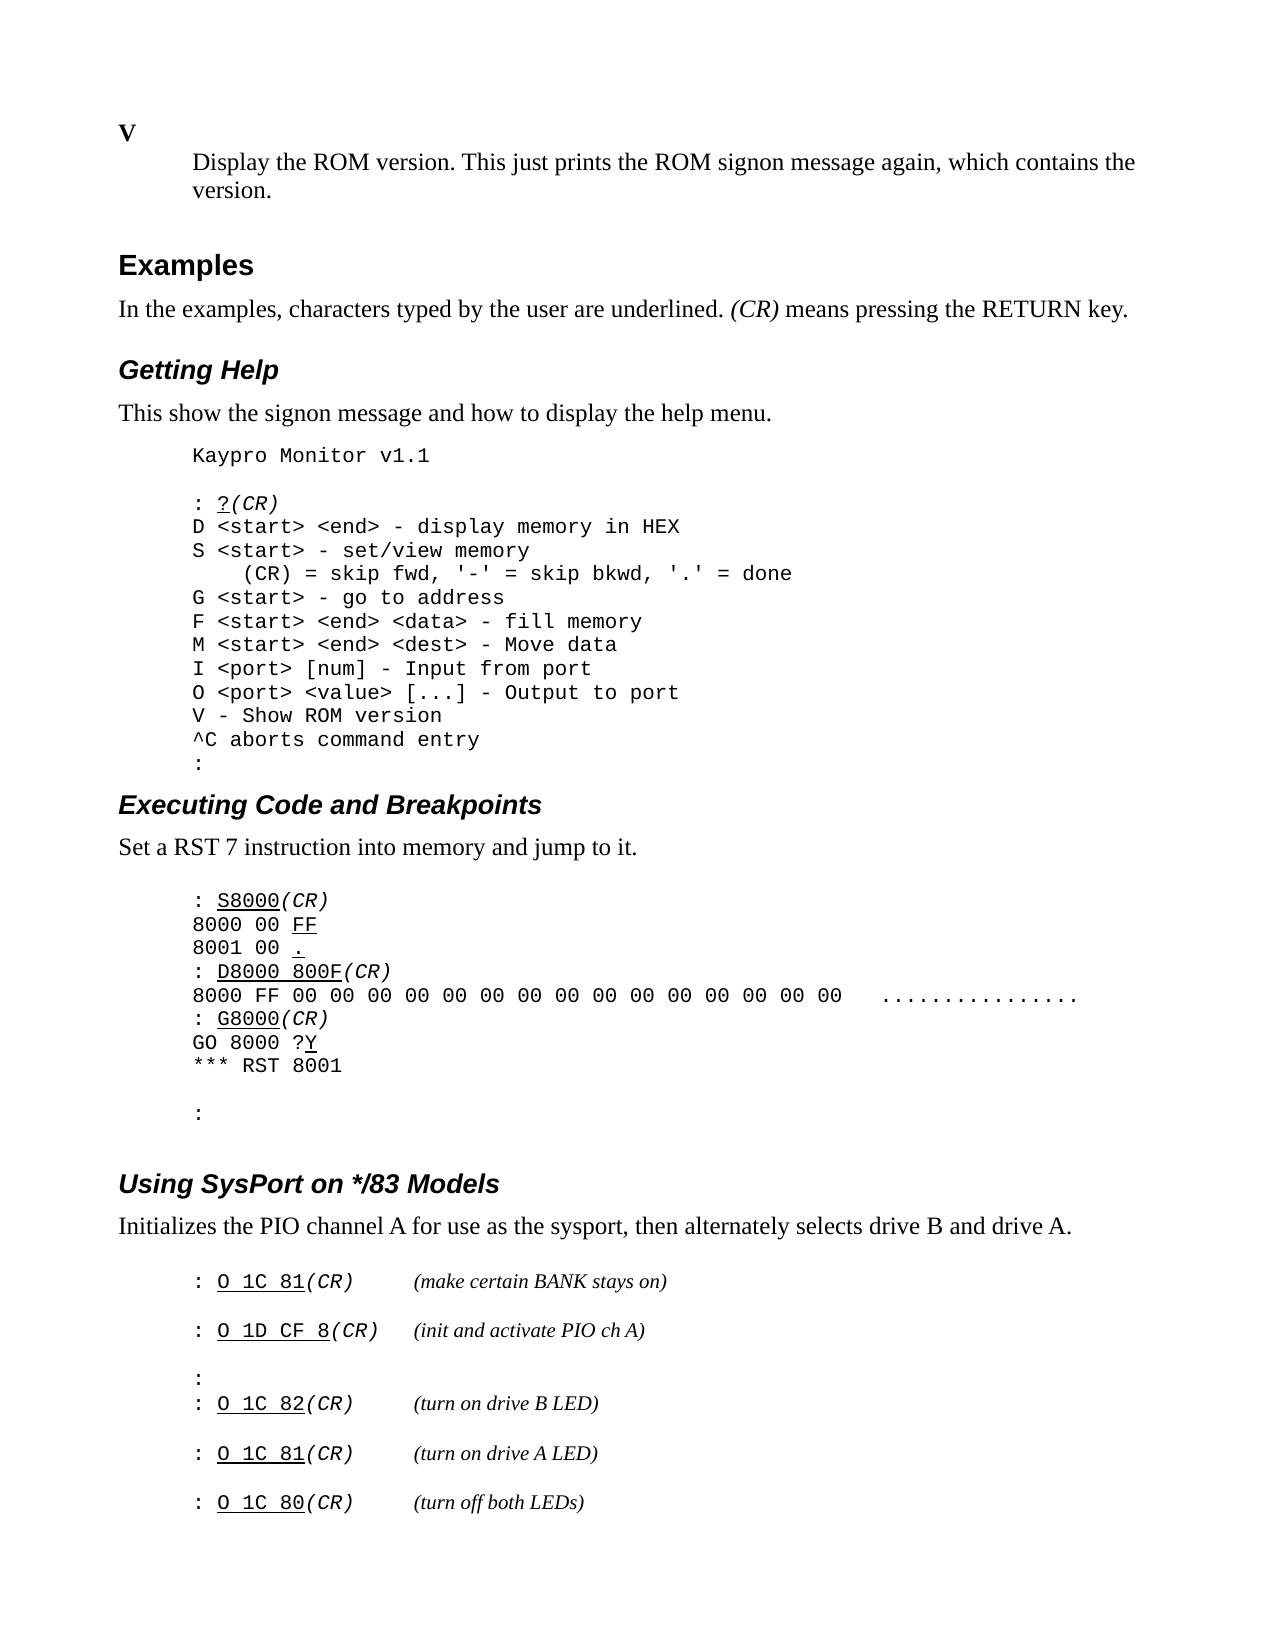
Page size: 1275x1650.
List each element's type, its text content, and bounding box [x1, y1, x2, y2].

text (CR) = skip fwd, '-' = skip bkwd, '.' = done [192, 563, 1157, 587]
text GO 8000 ?Y [192, 1032, 1157, 1056]
text V [118, 118, 1157, 147]
text : O 1C 82(CR) (turn on drive B LED) [192, 1391, 1157, 1417]
text : D8000 800F(CR) [192, 961, 1157, 984]
text O <port> <value> [...] - Output to port [192, 682, 1157, 705]
text Set a RST 7 instruction into memory and jump to it. [118, 832, 1157, 861]
text : O 1C 81(CR) (turn on drive A LED) [192, 1441, 1157, 1466]
text : [192, 1368, 1157, 1391]
text *** RST 8001 [192, 1056, 1157, 1079]
subtitle Executing Code and Breakpoints [118, 789, 1157, 820]
subtitle Examples [118, 248, 1157, 281]
text Initializes the PIO channel A for use as the sysport, then alternately selects drive B and drive A. [118, 1211, 1157, 1240]
text Kaypro Monitor v1.1 [192, 445, 1157, 469]
text : O 1D CF 8(CR) (init and activate PIO ch A) [192, 1318, 1157, 1344]
text M <start> <end> <dest> - Move data [192, 634, 1157, 658]
text : S8000(CR) [192, 890, 1157, 914]
text F <start> <end> <data> - fill memory [192, 611, 1157, 634]
text : ?(CR) [192, 492, 1157, 516]
text : O 1C 80(CR) (turn off both LEDs) [192, 1490, 1157, 1516]
text : [192, 753, 1157, 776]
text S <start> - set/view memory [192, 540, 1157, 563]
text D <start> <end> - display memory in HEX [192, 516, 1157, 540]
text In the examples, characters typed by the user are underlined. (CR) means pressing the RETURN key. [118, 294, 1157, 322]
text : [192, 1103, 1157, 1126]
text : O 1C 81(CR) (make certain BANK stays on) [192, 1269, 1157, 1295]
text I <port> [num] - Input from port [192, 658, 1157, 682]
text 8000 FF 00 00 00 00 00 00 00 00 00 00 00 00 00 00 00 ................ [192, 984, 1157, 1008]
text V - Show ROM version [192, 705, 1157, 729]
subtitle Getting Help [118, 354, 1157, 385]
text Display the ROM version. This just prints the ROM signon message again, which contains the version. [192, 147, 1157, 204]
subtitle Using SysPort on */83 Models [118, 1168, 1157, 1199]
text This show the signon message and how to display the help menu. [118, 398, 1157, 426]
text : G8000(CR) [192, 1008, 1157, 1032]
text G <start> - go to address [192, 587, 1157, 611]
text 8000 00 FF [192, 914, 1157, 937]
text ^C aborts command entry [192, 729, 1157, 753]
text 8001 00 . [192, 937, 1157, 961]
